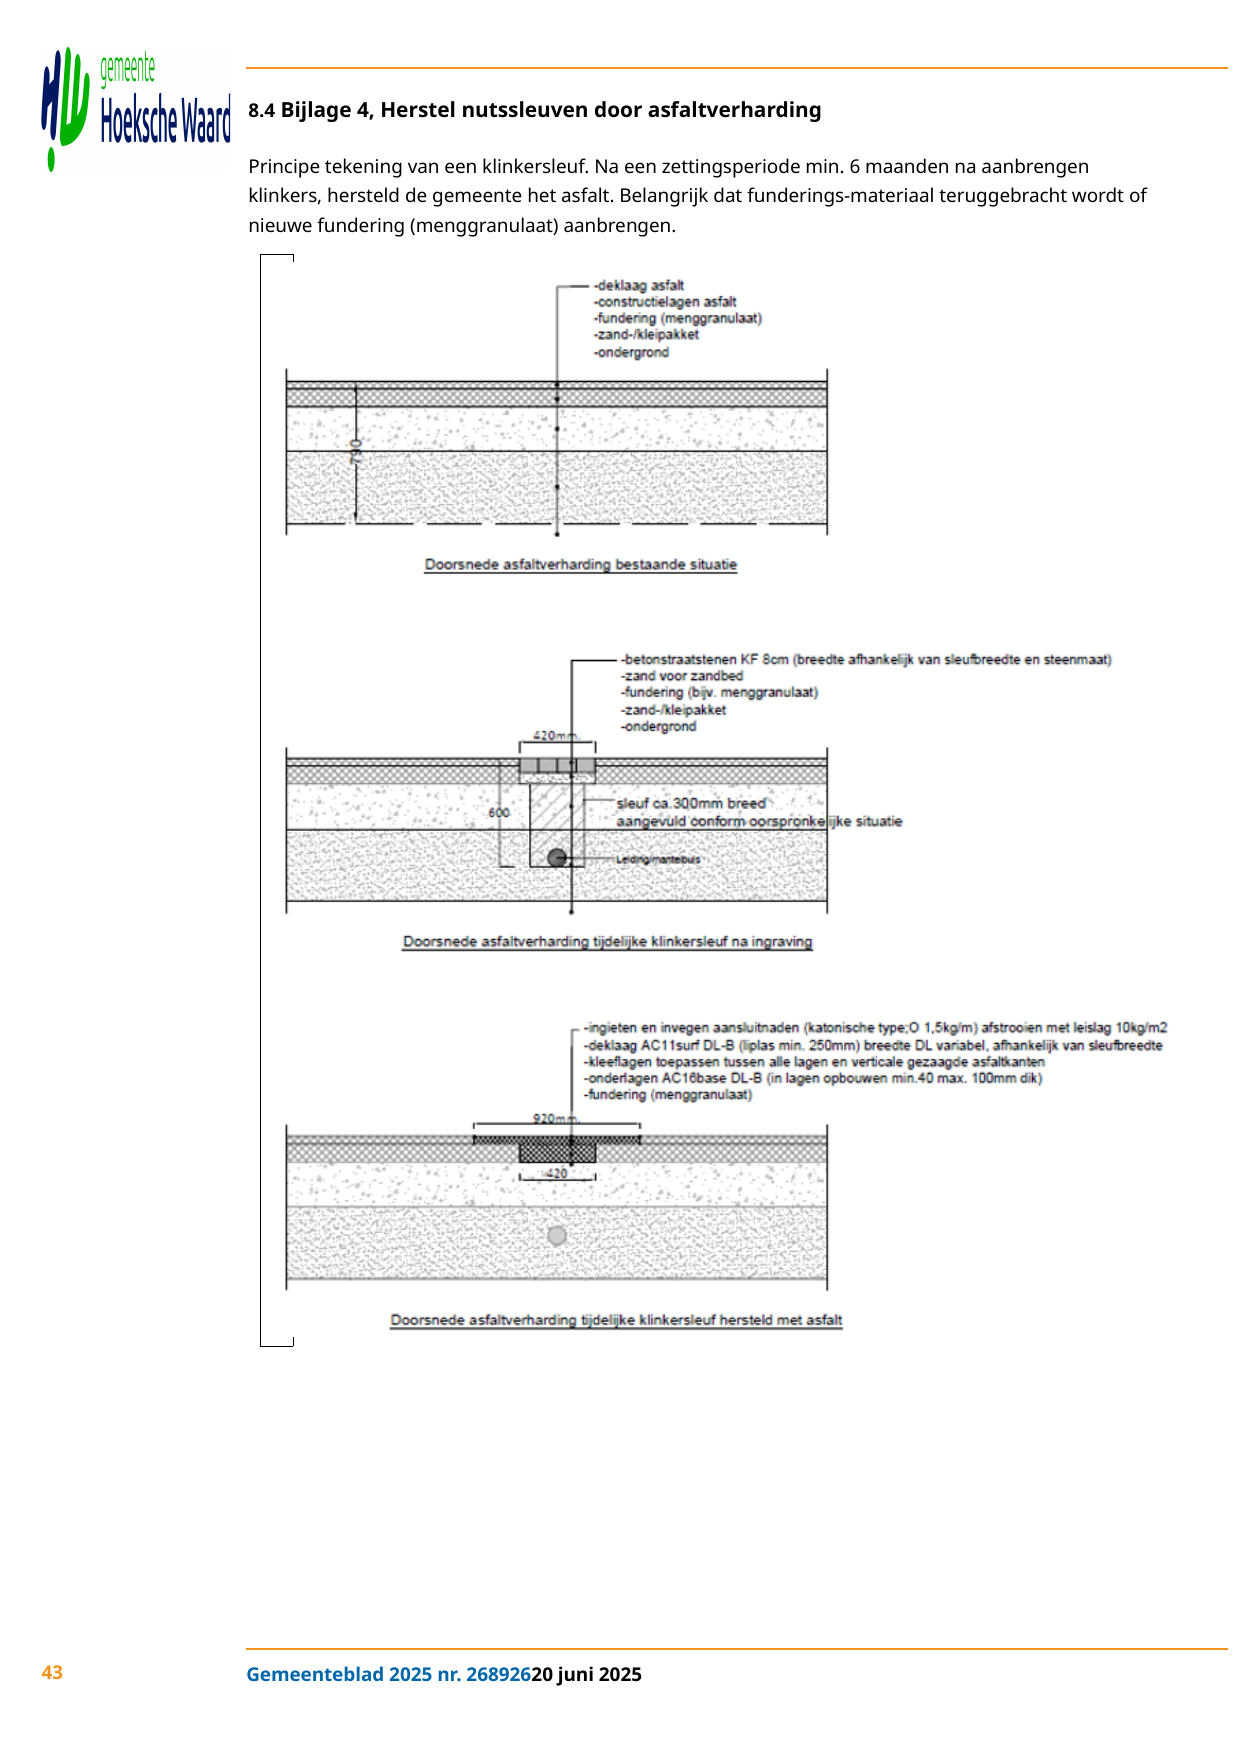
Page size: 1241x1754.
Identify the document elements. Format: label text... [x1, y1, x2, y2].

text Principe tekening van een klinkersleuf. Na een zettingsperiode min. 6 maanden na aanbrengen klinkers, hersteld de gemeente het asfalt. Belangrijk dat funderings-materiaal teruggebracht wordt of nieuwe fundering (menggranulaat) aanbrengen. [248, 153, 1152, 238]
picture [268, 262, 1173, 1337]
picture [41, 47, 231, 172]
text 8.4 Bijlage 4, Herstel nutssleuven door asfaltverharding [248, 95, 1152, 123]
